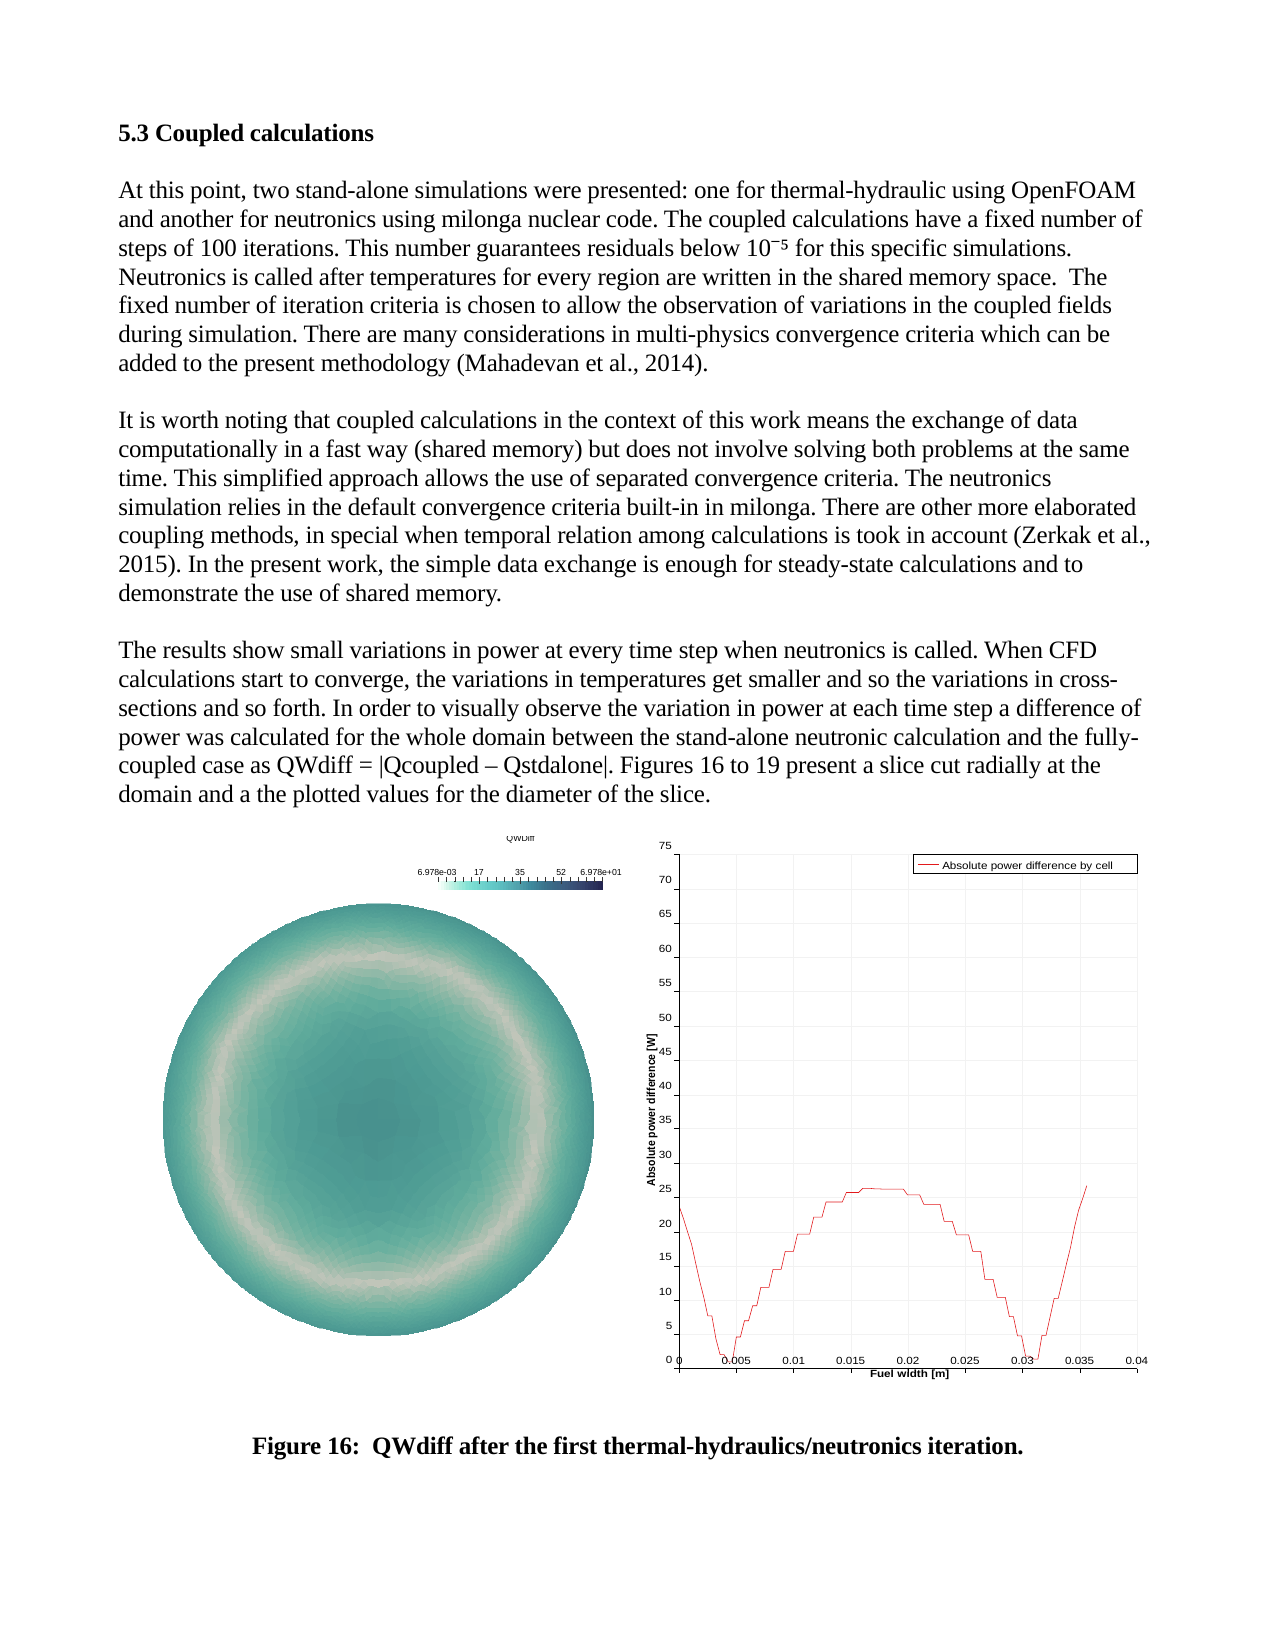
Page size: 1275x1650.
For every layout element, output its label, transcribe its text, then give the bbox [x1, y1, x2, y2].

table_header [118, 1403, 637, 1431]
text At this point, two stand-alone simulations were presented: one for thermal-hydraulic using OpenFOAM and another for neutronics using milonga nuclear code. The coupled calculations have a fixed number of steps of 100 iterations. This number guarantees residuals below 10⁻⁵ for this specific simulations. Neutronics is called after temperatures for every region are written in the shared memory space. The fixed number of iteration criteria is chosen to allow the observation of variations in the coupled fields during simulation. There are many considerations in multi-physics convergence criteria which can be added to the present methodology (Mahadevan et al., 2014). [118, 176, 1157, 377]
table_header [638, 837, 1157, 1431]
text 5.3 Coupled calculations [118, 118, 1157, 147]
text It is worth noting that coupled calculations in the context of this work means the exchange of data computationally in a fast way (shared memory) but does not involve solving both problems at the same time. This simplified approach allows the use of separated convergence criteria. The neutronics simulation relies in the default convergence criteria built-in in milonga. There are other more elaborated coupling methods, in special when temporal relation among calculations is took in account (Zerkak et al., 2015). In the present work, the simple data exchange is enough for steady-state calculations and to demonstrate the use of shared memory. [118, 406, 1157, 607]
text Figure 16: QWdiff after the first thermal-hydraulics/neutronics iteration. [118, 1431, 1157, 1460]
text The results show small variations in power at every time step when neutronics is called. When CFD calculations start to converge, the variations in temperatures get smaller and so the variations in cross-sections and so forth. In order to visually observe the variation in power at each time step a difference of power was calculated for the whole domain between the stand-alone neutronic calculation and the fully-coupled case as QWdiff = |Qcoupled – Qstdalone|. Figures 16 to 19 present a slice cut radially at the domain and a the plotted values for the diameter of the slice. [118, 636, 1157, 808]
